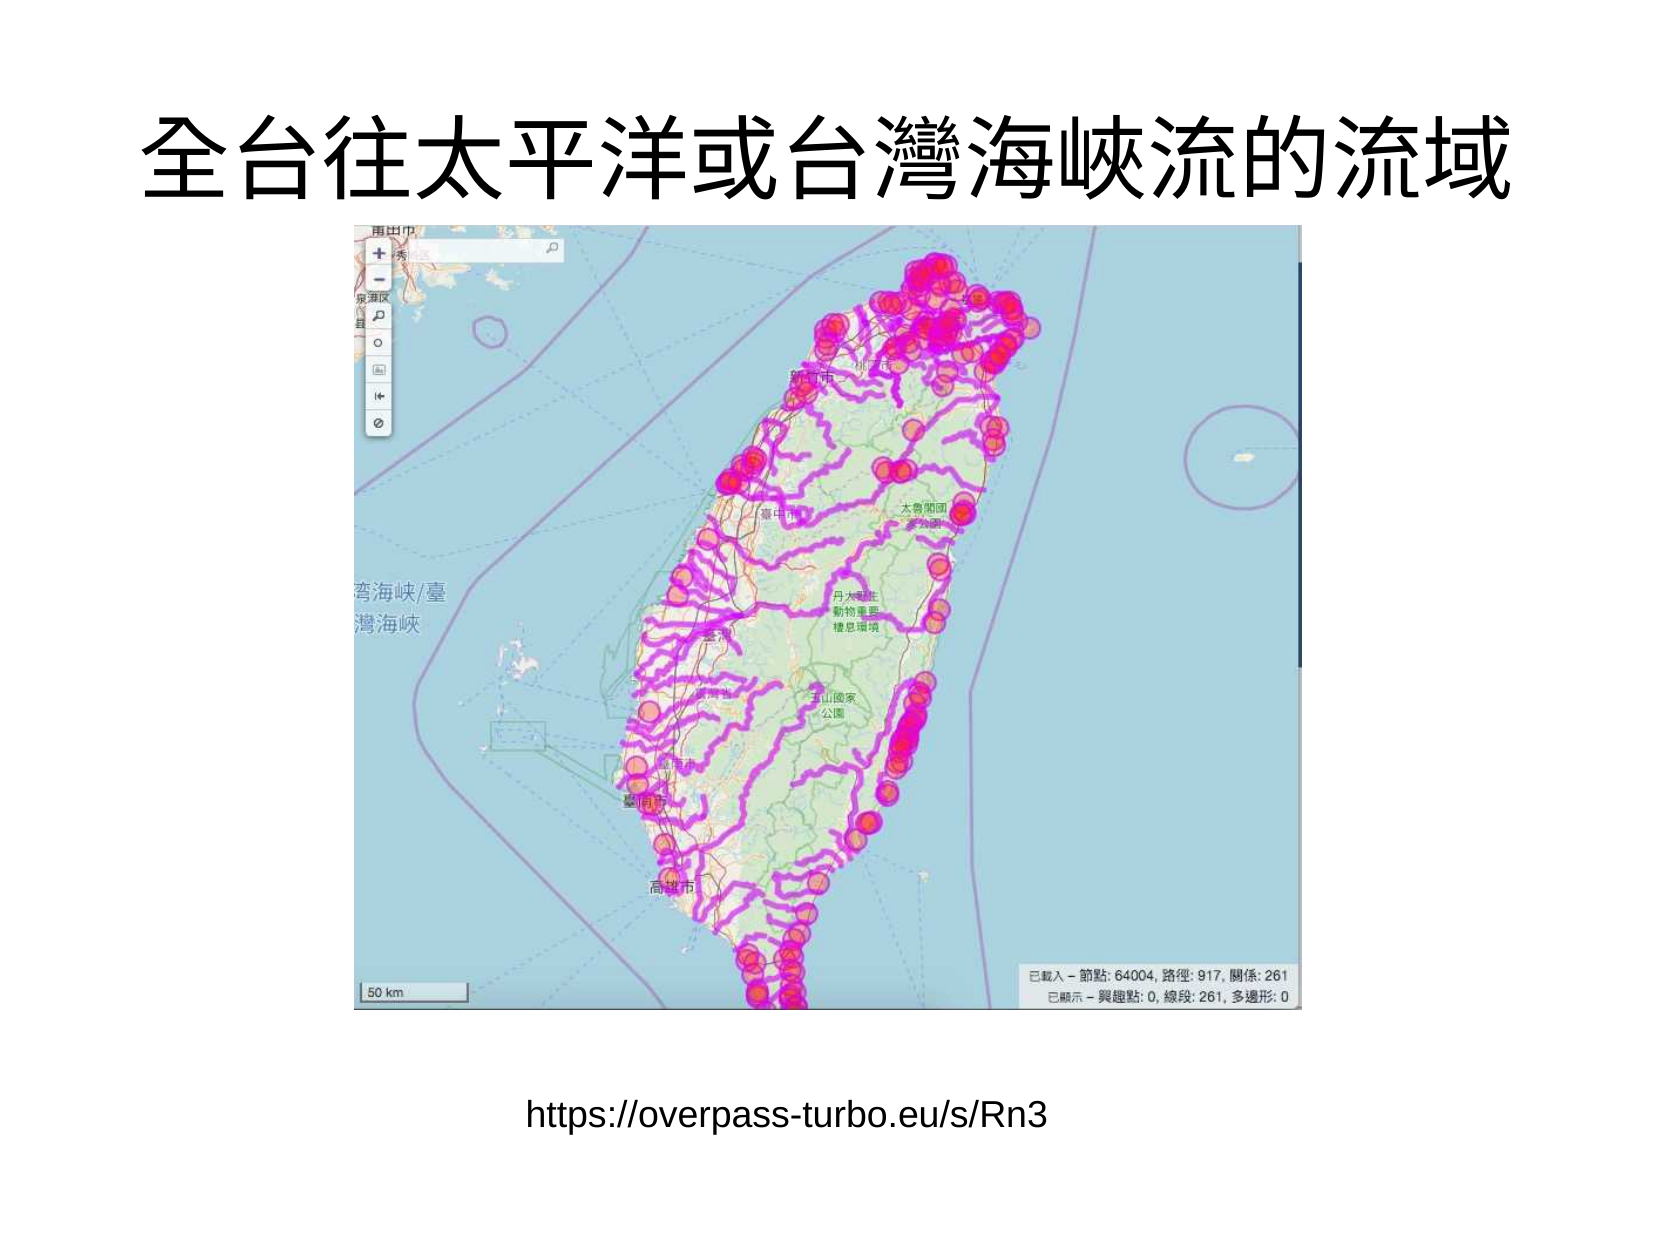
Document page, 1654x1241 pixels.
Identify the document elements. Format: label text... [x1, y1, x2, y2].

picture [354, 225, 1302, 1010]
title 全台往太平洋或台灣海峽流的流域 [82, 49, 1571, 257]
text_box https://overpass-turbo.eu/s/Rn3 [510, 1086, 1063, 1144]
